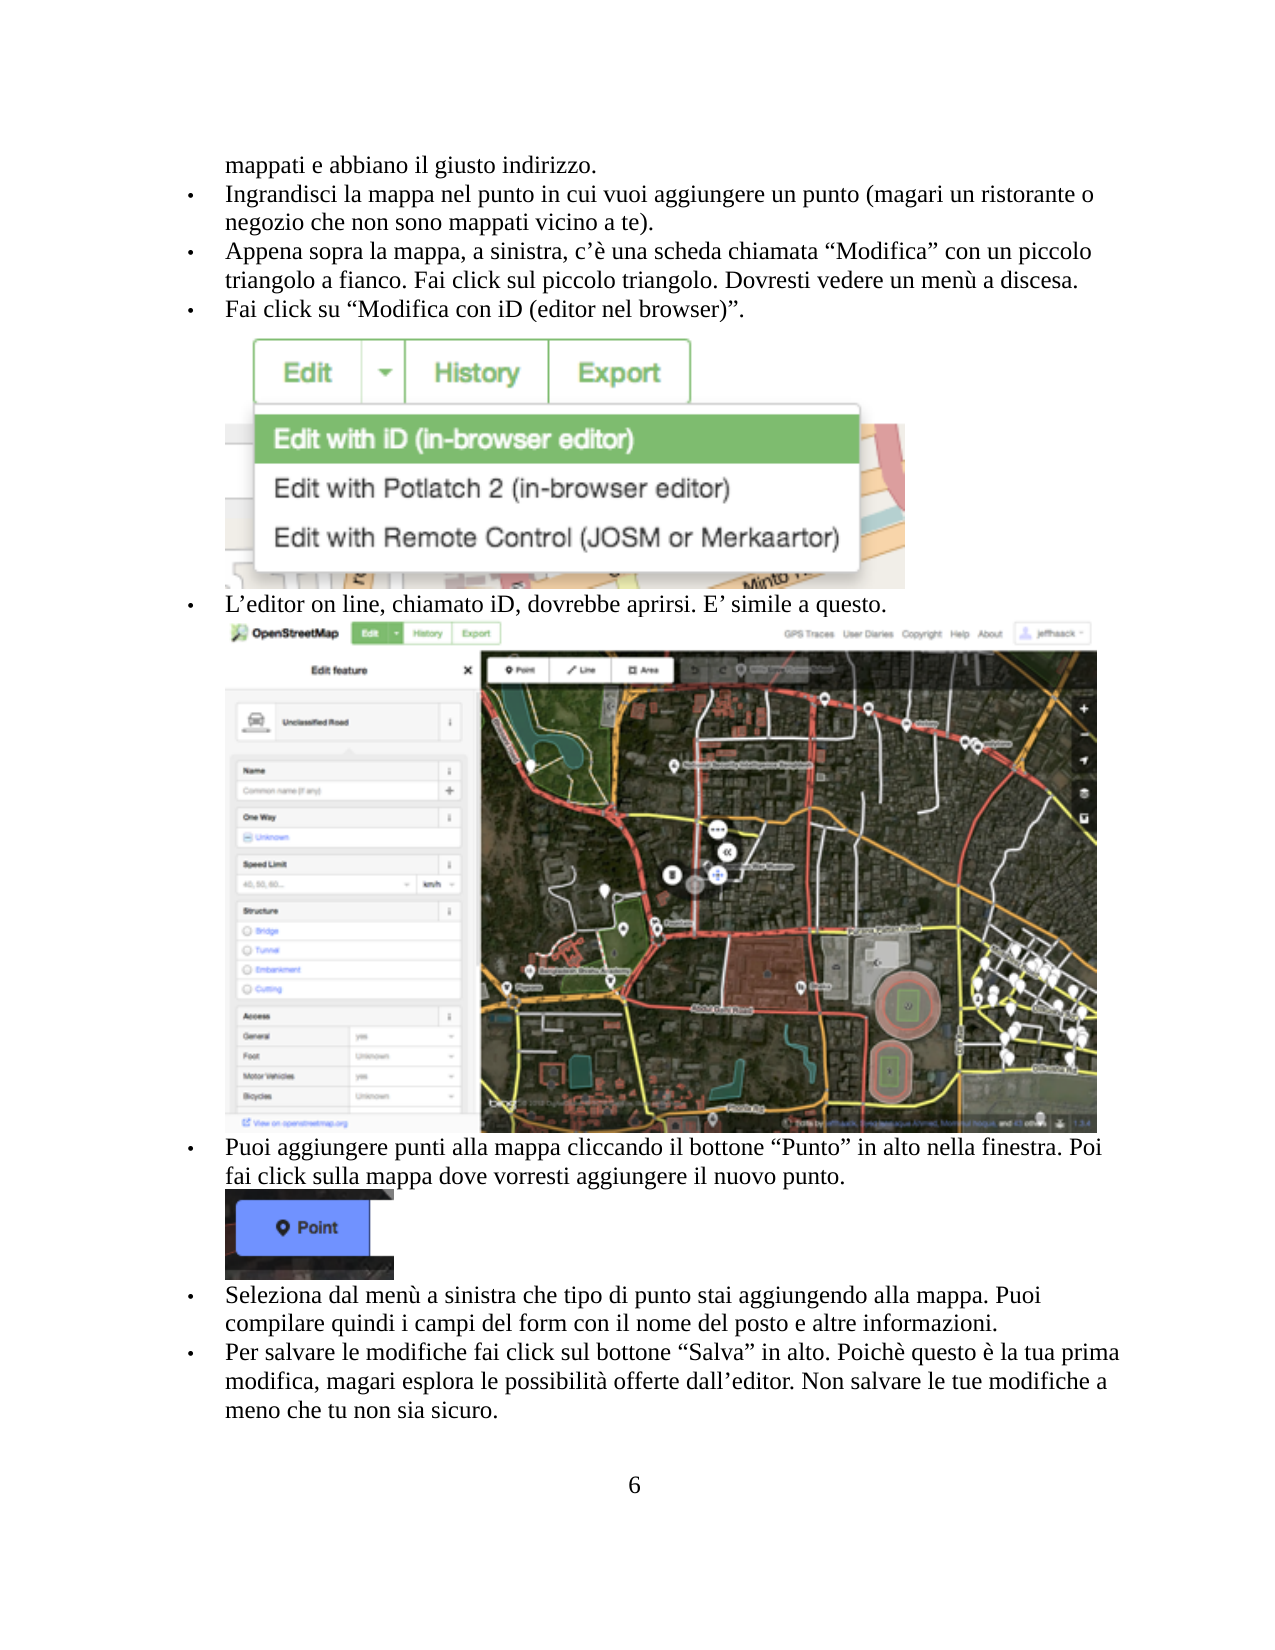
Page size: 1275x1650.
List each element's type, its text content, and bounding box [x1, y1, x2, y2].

picture [225, 617, 1097, 1133]
list Per salvare le modifiche fai click sul bottone “Salva” in alto. Poichè questo è la tua prima modifica, magari esplora le possibilità offerte dall’editor. Non salvare le tue modifiche a meno che tu non sia sicuro. [187, 1337, 1125, 1423]
list mappati e abbiano il giusto indirizzo. [187, 150, 1125, 179]
list Fai click su “Modifica con iD (editor nel browser)”. [187, 294, 1125, 322]
picture [225, 322, 905, 589]
list Ingrandisci la mappa nel punto in cui vuoi aggiungere un punto (magari un ristorante o negozio che non sono mappati vicino a te). [187, 179, 1125, 236]
list Seleziona dal menù a sinistra che tipo di punto stai aggiungendo alla mappa. Puoi compilare quindi i campi del form con il nome del posto e altre informazioni. [187, 1280, 1125, 1337]
list Puoi aggiungere punti alla mappa cliccando il bottone “Punto” in alto nella finestra. Poi fai click sulla mappa dove vorresti aggiungere il nuovo punto. [187, 1132, 1125, 1190]
list Appena sopra la mappa, a sinistra, c’è una scheda chiamata “Modifica” con un piccolo triangolo a fianco. Fai click sul piccolo triangolo. Dovresti vedere un menù a discesa. [187, 236, 1125, 294]
list L’editor on line, chiamato iD, dovrebbe aprirsi. E’ simile a questo. [187, 589, 1125, 617]
picture [225, 1189, 394, 1280]
